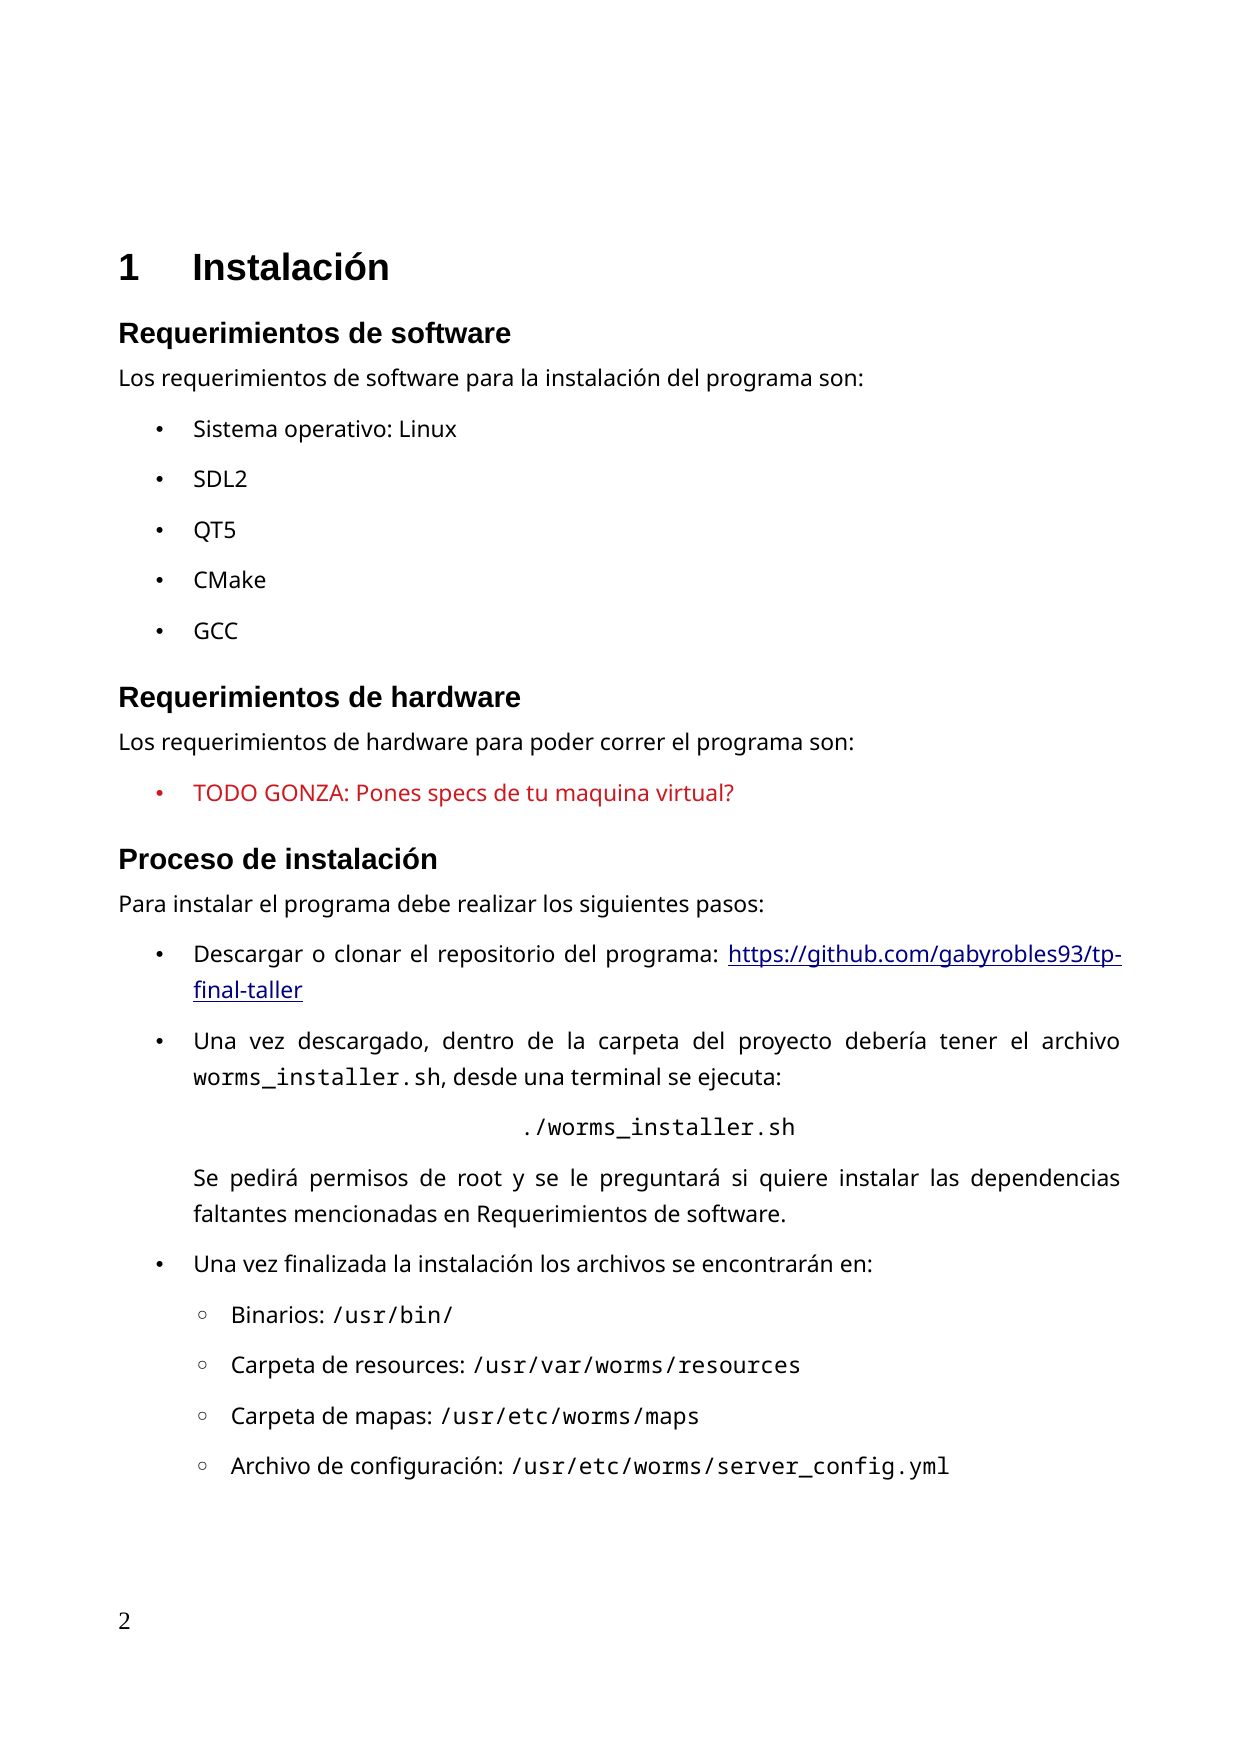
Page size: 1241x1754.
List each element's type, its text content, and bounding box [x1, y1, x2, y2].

list Carpeta de mapas: /usr/etc/worms/maps [193, 1400, 1122, 1431]
text Los requerimientos de software para la instalación del programa son: [118, 362, 1122, 393]
list GCC [156, 614, 1122, 646]
list Una vez finalizada la instalación los archivos se encontrarán en: [156, 1248, 1122, 1279]
list Descargar o clonar el repositorio del programa: https://github.com/gabyrobles93/tp-final-taller [156, 938, 1122, 1006]
list TODO GONZA: Pones specs de tu maquina virtual? [156, 776, 1122, 808]
list Archivo de configuración: /usr/etc/worms/server_config.yml [193, 1450, 1122, 1482]
list Una vez descargado, dentro de la carpeta del proyecto debería tener el archivo worms_installer.sh, desde una terminal se ejecuta: [156, 1025, 1122, 1092]
list Carpeta de resources: /usr/var/worms/resources [193, 1349, 1122, 1381]
list QT5 [156, 513, 1122, 545]
subtitle Requerimientos de hardware [118, 680, 1122, 713]
list Sistema operativo: Linux [156, 412, 1122, 444]
list Binarios: /usr/bin/ [193, 1299, 1122, 1330]
text Los requerimientos de hardware para poder correr el programa son: [118, 726, 1122, 757]
subtitle Instalación [118, 245, 1122, 289]
list CMake [156, 564, 1122, 595]
subtitle Proceso de instalación [118, 842, 1122, 875]
list SDL2 [156, 463, 1122, 494]
list Se pedirá permisos de root y se le preguntará si quiere instalar las dependencias faltantes mencionadas en Requerimientos de software. [156, 1162, 1122, 1229]
text Para instalar el programa debe realizar los siguientes pasos: [118, 888, 1122, 919]
list ./worms_installer.sh [156, 1111, 1122, 1142]
subtitle Requerimientos de software [118, 316, 1122, 349]
